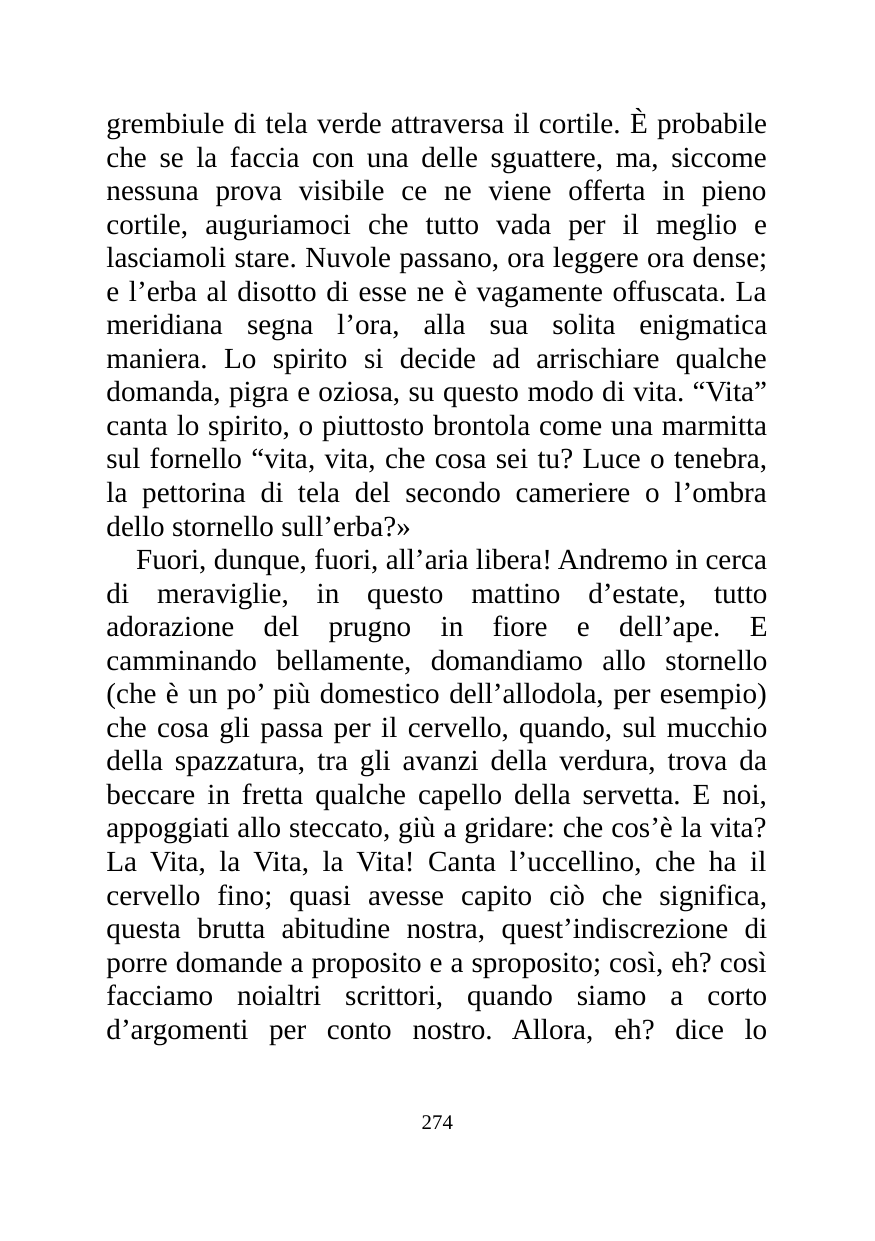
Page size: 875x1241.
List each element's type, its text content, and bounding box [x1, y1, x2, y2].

text grembiule di tela verde attraversa il cortile. È probabile che se la faccia con una delle sguattere, ma, siccome nessuna prova visibile ce ne viene offerta in pieno cortile, auguriamoci che tutto vada per il meglio e lasciamoli stare. Nuvole passano, ora leggere ora dense; e l’erba al disotto di esse ne è vagamente offuscata. La meridiana segna l’ora, alla sua solita enigmatica maniera. Lo spirito si decide ad arrischiare qualche domanda, pigra e oziosa, su questo modo di vita. “Vita” canta lo spirito, o piuttosto brontola come una marmitta sul fornello “vita, vita, che cosa sei tu? Luce o tenebra, la pettorina di tela del secondo cameriere o l’ombra dello stornello sull’erba?» [106, 106, 768, 542]
text Fuori, dunque, fuori, all’aria libera! Andremo in cerca di meraviglie, in questo mattino d’estate, tutto adorazione del prugno in fiore e dell’ape. E camminando bellamente, domandiamo allo stornello (che è un po’ più domestico dell’allodola, per esempio) che cosa gli passa per il cervello, quando, sul mucchio della spazzatura, tra gli avanzi della verdura, trova da beccare in fretta qualche capello della servetta. E noi, appoggiati allo steccato, giù a gridare: che cos’è la vita? La Vita, la Vita, la Vita! Canta l’uccellino, che ha il cervello fino; quasi avesse capito ciò che significa, questa brutta abitudine nostra, quest’indiscrezione di porre domande a proposito e a sproposito; così, eh? così facciamo noialtri scrittori, quando siamo a corto d’argomenti per conto nostro. Allora, eh? dice lo [106, 542, 768, 1045]
